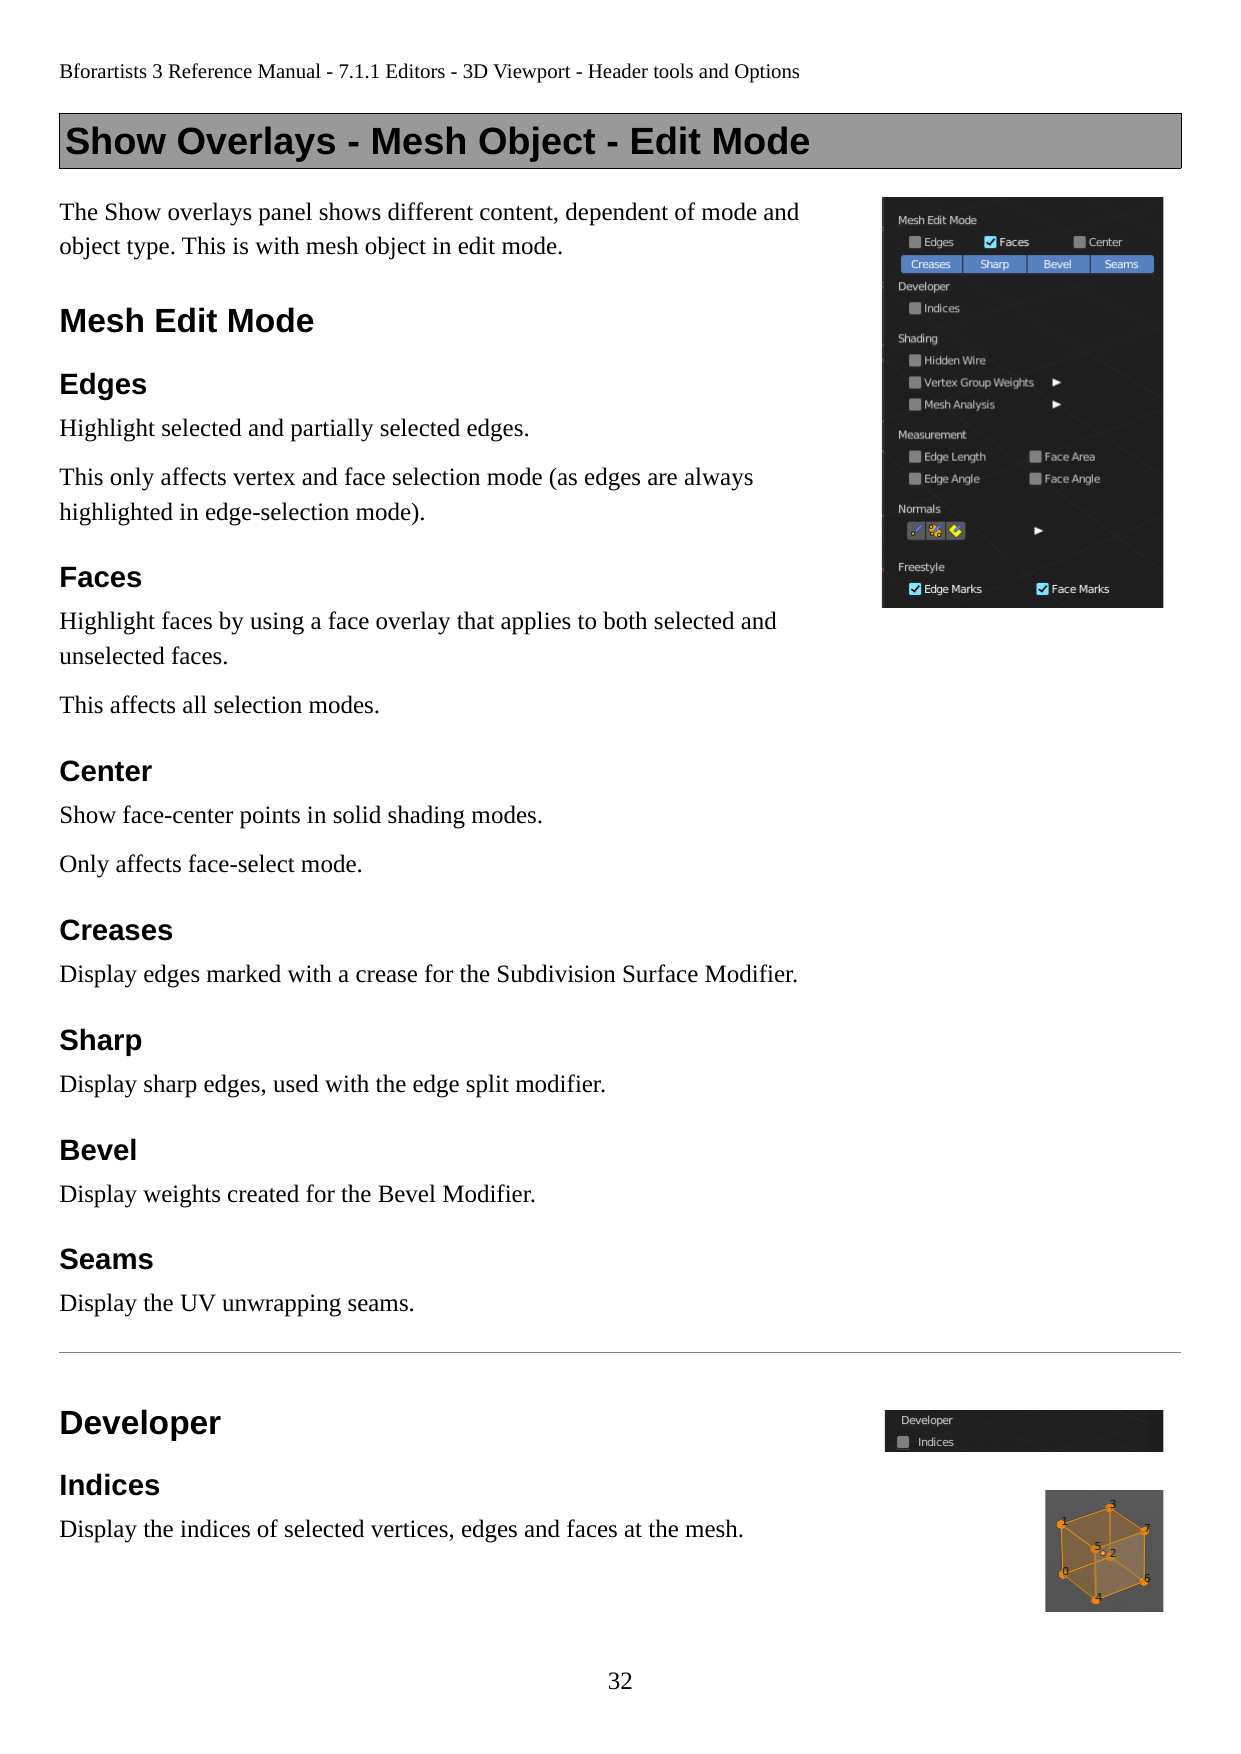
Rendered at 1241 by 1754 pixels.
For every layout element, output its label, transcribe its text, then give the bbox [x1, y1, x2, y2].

subtitle [1164, 367, 1181, 401]
text Display edges marked with a crease for the Subdivision Surface Modifier. [59, 959, 1181, 988]
subtitle Sharp [59, 1022, 1181, 1056]
subtitle Creases [59, 913, 1181, 946]
subtitle Indices [59, 1468, 1181, 1502]
subtitle Faces [59, 560, 881, 594]
text Display the indices of selected vertices, edges and faces at the mesh. [59, 1514, 1045, 1543]
subtitle Seams [59, 1242, 1181, 1276]
text Display weights created for the Bevel Modifier. [59, 1179, 1181, 1207]
text Only affects face-select mode. [59, 849, 1181, 878]
text Show face-center points in solid shading modes. [59, 800, 1181, 829]
subtitle [1164, 560, 1181, 594]
table_header Show Overlays - Mesh Object - Edit Mode [60, 114, 1181, 168]
text Display the UV unwrapping seams. [59, 1288, 1181, 1317]
text Highlight selected and partially selected edges. [59, 413, 881, 442]
subtitle Mesh Edit Mode [59, 301, 881, 340]
picture [881, 197, 1164, 608]
text The Show overlays panel shows different content, dependent of mode and object type. This is with mesh object in edit mode. [59, 197, 881, 260]
subtitle Center [59, 754, 1181, 787]
picture [1045, 1490, 1164, 1612]
text This only affects vertex and face selection mode (as edges are always highlighted in edge-selection mode). [59, 462, 881, 525]
subtitle [1164, 301, 1181, 340]
subtitle Edges [59, 367, 881, 401]
text This affects all selection modes. [59, 690, 1181, 719]
subtitle Bevel [59, 1132, 1181, 1166]
text Highlight faces by using a face overlay that applies to both selected and unselected faces. [59, 606, 1181, 670]
text Display sharp edges, used with the edge split modifier. [59, 1069, 1181, 1097]
subtitle Developer [59, 1403, 1181, 1441]
